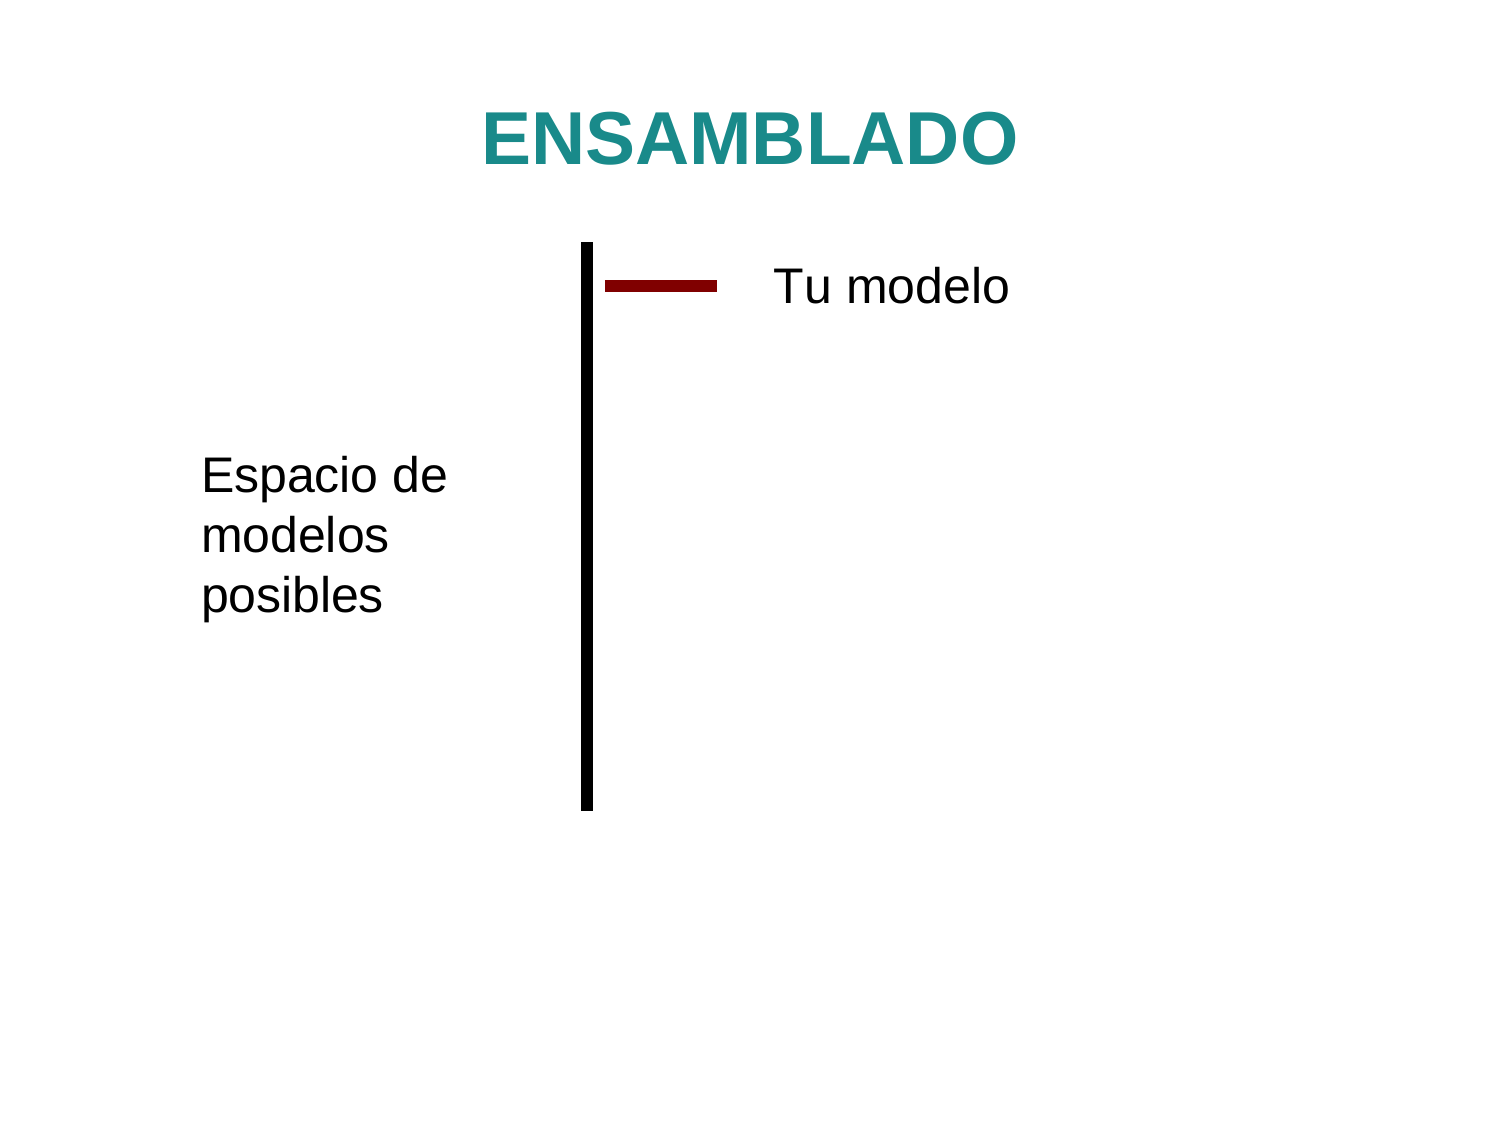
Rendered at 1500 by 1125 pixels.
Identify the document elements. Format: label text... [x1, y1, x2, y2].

title ENSAMBLADO [112, 68, 1388, 209]
text_box Espacio de modelos posibles [186, 434, 517, 630]
text_box Tu modelo [759, 246, 1160, 322]
